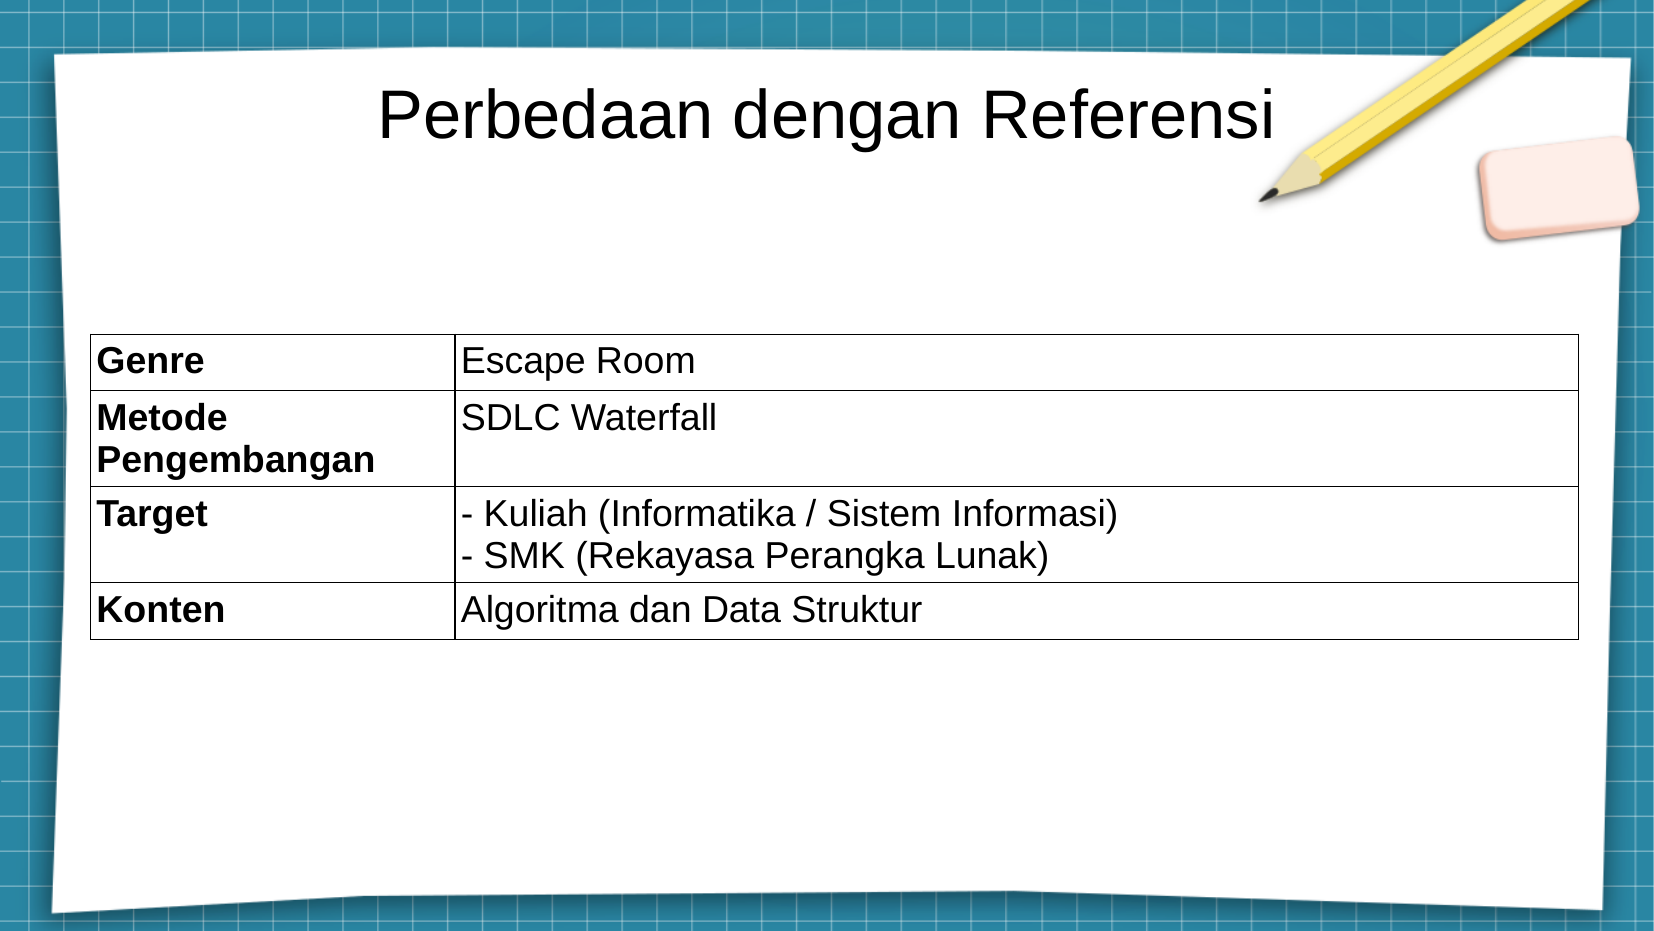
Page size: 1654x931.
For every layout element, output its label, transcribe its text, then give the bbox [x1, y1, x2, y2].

table_cell Algoritma dan Data Struktur [456, 583, 1578, 639]
table_header Genre [91, 335, 454, 390]
table_cell SDLC Waterfall [456, 391, 1578, 486]
table_cell Target [91, 487, 454, 582]
table_header Escape Room [456, 335, 1578, 390]
picture [0, 0, 1654, 931]
table_cell Konten [91, 583, 454, 639]
table_cell - Kuliah (Informatika / Sistem Informasi) - SMK (Rekayasa Perangka Lunak) [456, 487, 1578, 582]
title Perbedaan dengan Referensi [82, 37, 1571, 193]
table_cell Metode Pengembangan [91, 391, 454, 486]
